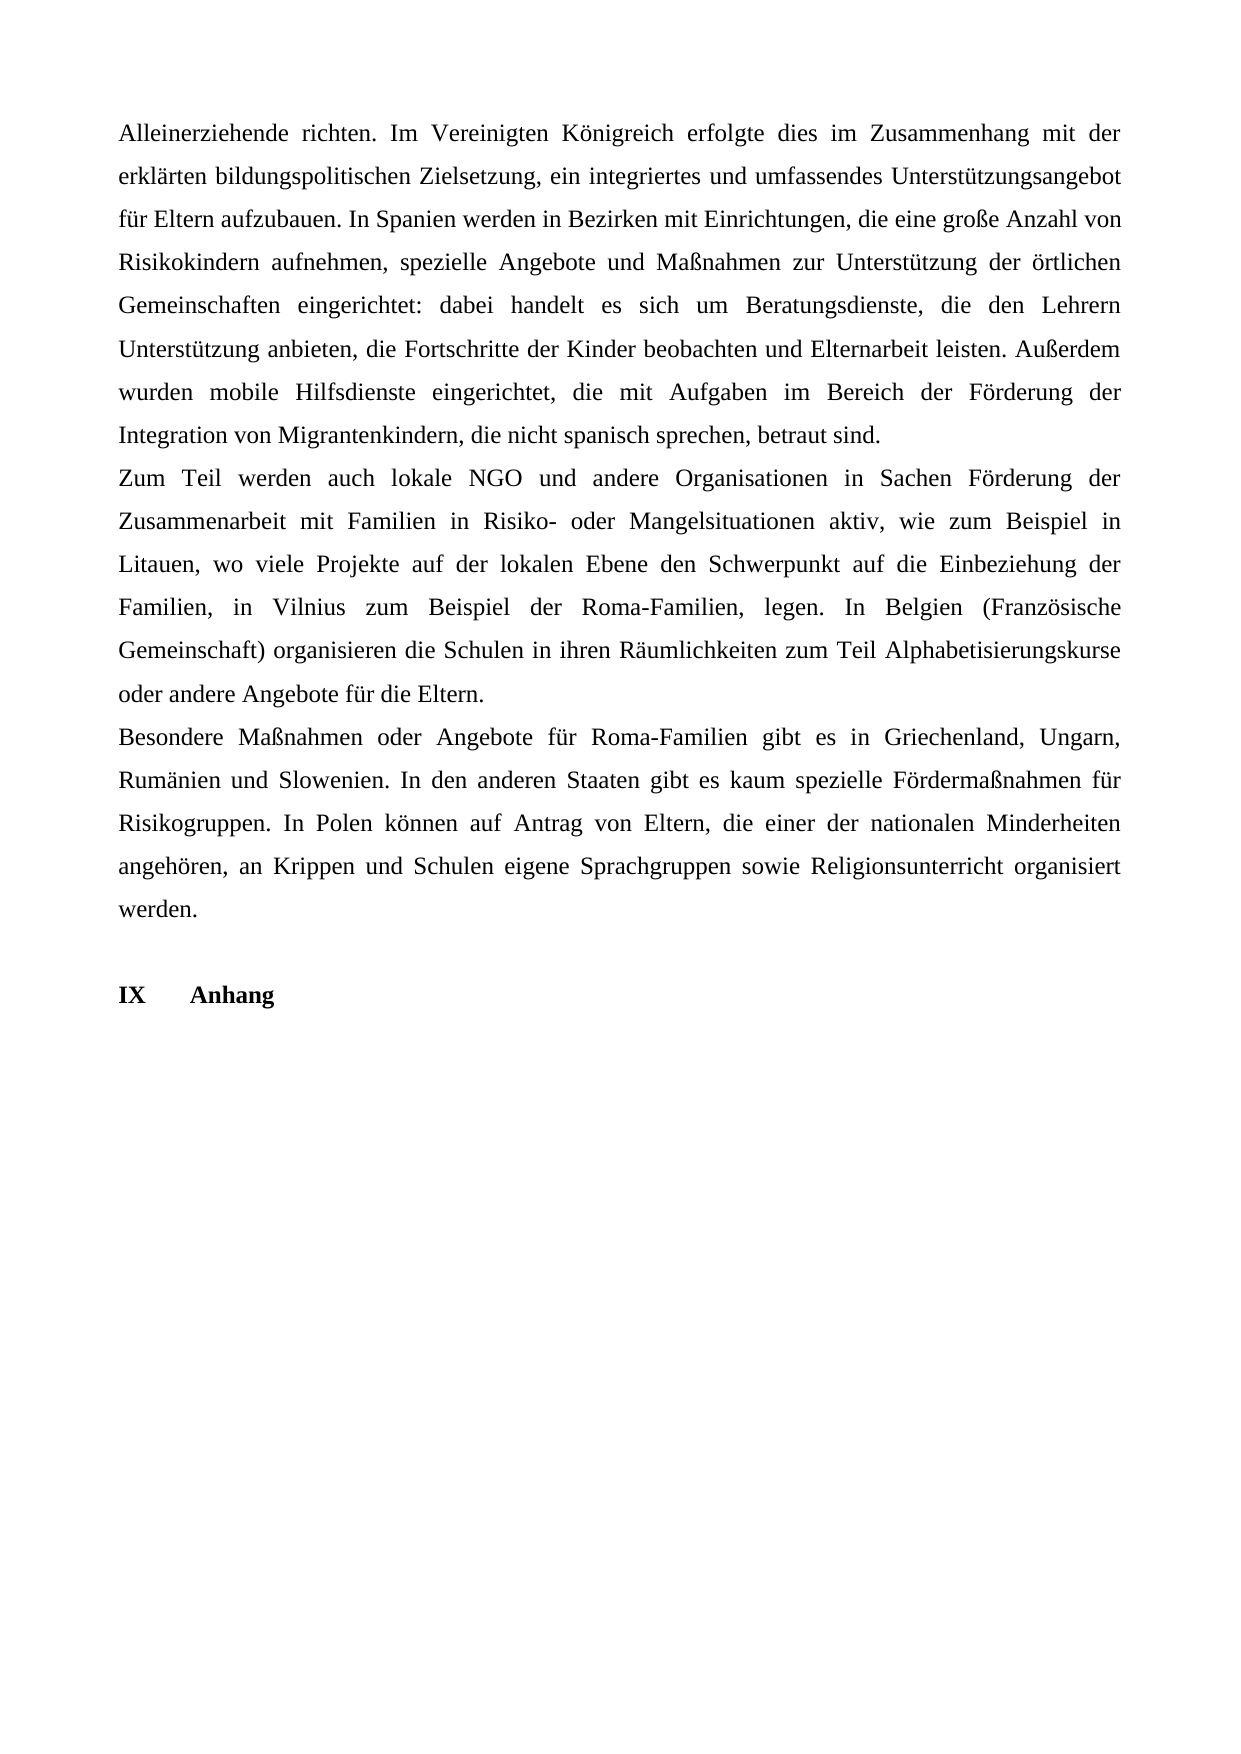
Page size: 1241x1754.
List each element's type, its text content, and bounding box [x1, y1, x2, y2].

text Alleinerziehende richten. Im Vereinigten Königreich erfolgte dies im Zusammenhang mit der erklärten bildungspolitischen Zielsetzung, ein integriertes und umfassendes Unterstützungsangebot für Eltern aufzubauen. In Spanien werden in Bezirken mit Einrichtungen, die eine große Anzahl von Risikokindern aufnehmen, spezielle Angebote und Maßnahmen zur Unterstützung der örtlichen Gemeinschaften eingerichtet: dabei handelt es sich um Beratungsdienste, die den Lehrern Unterstützung anbieten, die Fortschritte der Kinder beobachten und Elternarbeit leisten. Außerdem wurden mobile Hilfsdienste eingerichtet, die mit Aufgaben im Bereich der Förderung der Integration von Migrantenkindern, die nicht spanisch sprechen, betraut sind. [118, 118, 1122, 449]
text Zum Teil werden auch lokale NGO und andere Organisationen in Sachen Förderung der Zusammenarbeit mit Familien in Risiko- oder Mangelsituationen aktiv, wie zum Beispiel in Litauen, wo viele Projekte auf der lokalen Ebene den Schwerpunkt auf die Einbeziehung der Familien, in Vilnius zum Beispiel der Roma-Familien, legen. In Belgien (Französische Gemeinschaft) organisieren die Schulen in ihren Räumlichkeiten zum Teil Alphabetisierungskurse oder andere Angebote für die Eltern. [118, 463, 1122, 707]
text Besondere Maßnahmen oder Angebote für Roma-Familien gibt es in Griechenland, Ungarn, Rumänien und Slowenien. In den anderen Staaten gibt es kaum spezielle Fördermaßnahmen für Risikogruppen. In Polen können auf Antrag von Eltern, die einer der nationalen Minderheiten angehören, an Krippen und Schulen eigene Sprachgruppen sowie Religionsunterricht organisiert werden. [118, 722, 1122, 923]
text IX Anhang [118, 981, 1122, 1009]
